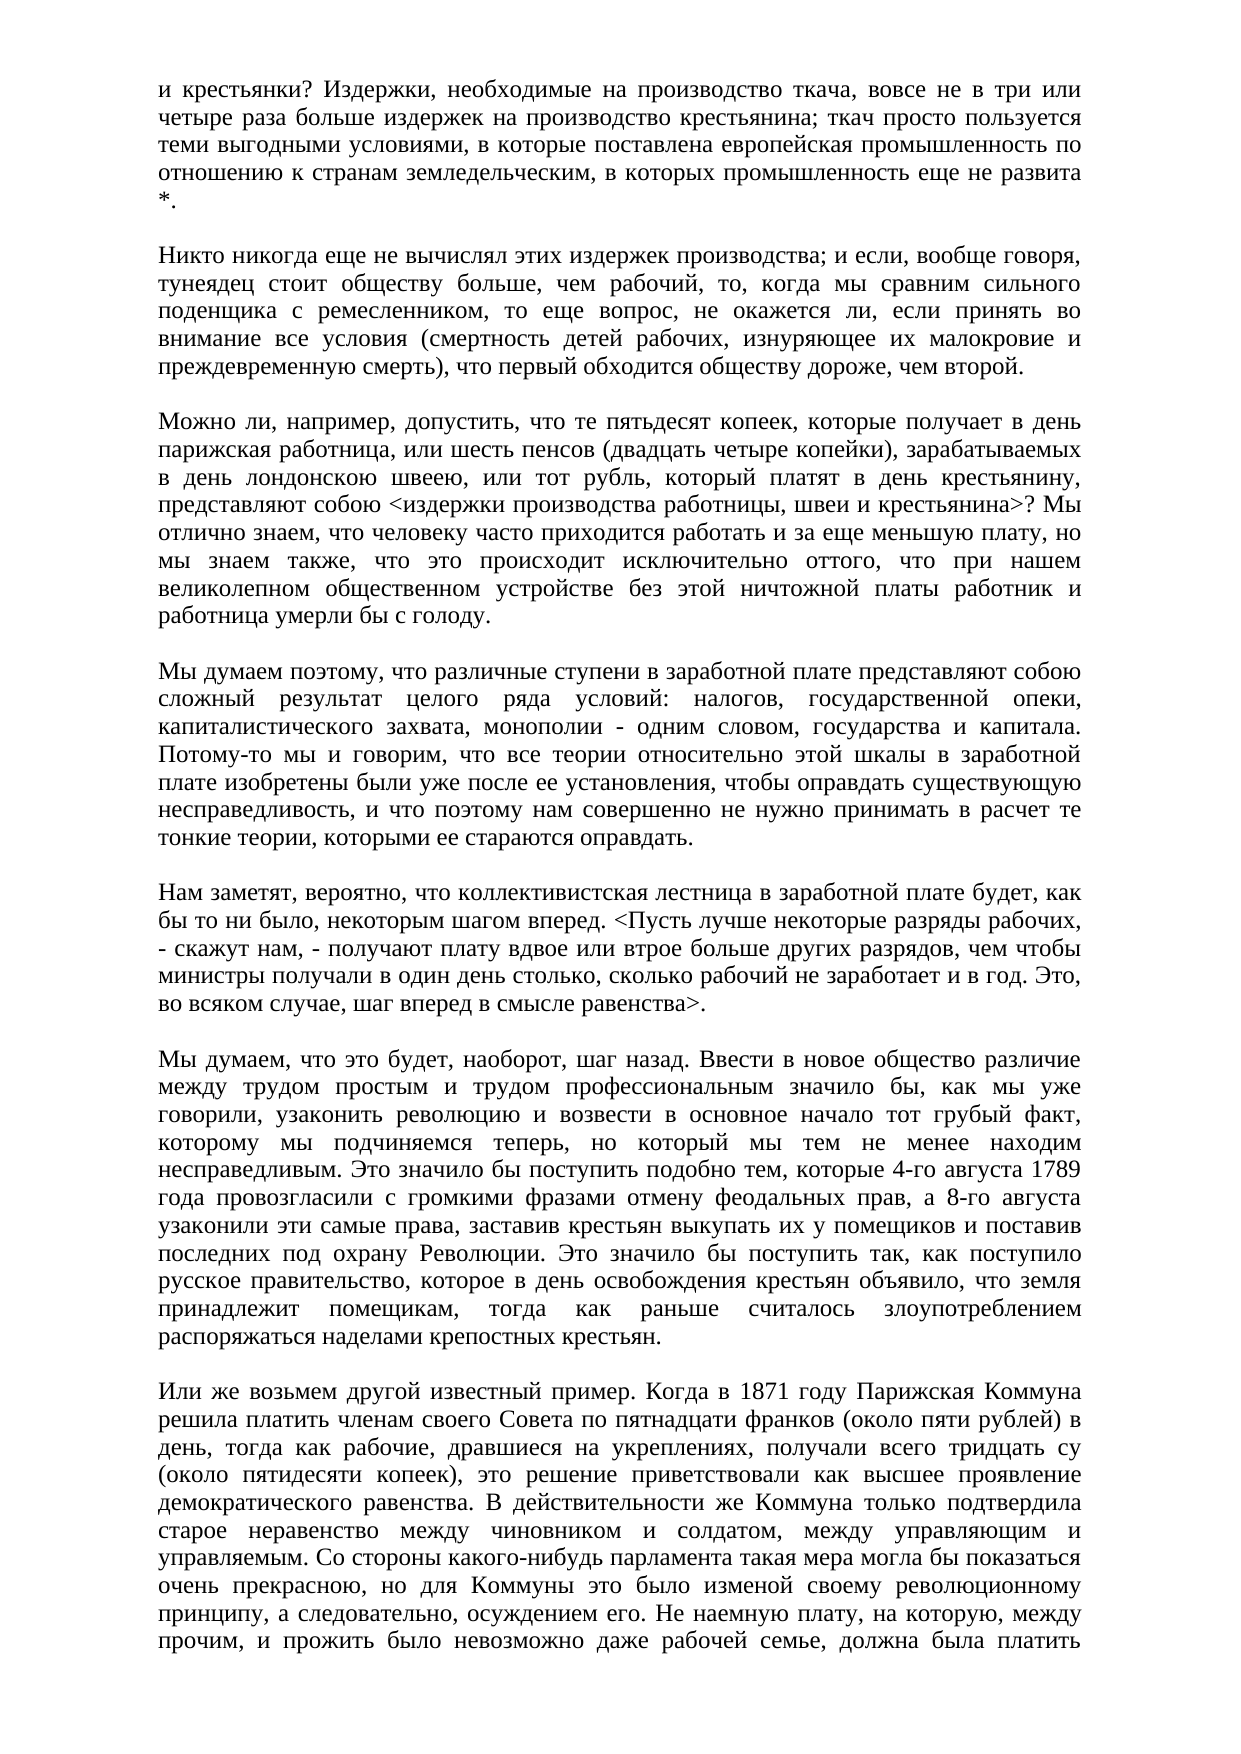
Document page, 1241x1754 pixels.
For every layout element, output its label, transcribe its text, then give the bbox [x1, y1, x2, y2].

text Можно ли, например, допустить, что те пятьдесят копеек, которые получает в день парижская работница, или шесть пенсов (двадцать четыре копейки), зарабатываемых в день лондонскою швеею, или тот рубль, который платят в день крестьянину, представляют собою <издержки производства работницы, швеи и крестьянина>? Мы отлично знаем, что человеку часто приходится работать и за еще меньшую плату, но мы знаем также, что это происходит исключительно оттого, что при нашем великолепном общественном устройстве без этой ничтожной платы работник и работница умерли бы с голоду. [158, 407, 1082, 629]
text Нам заметят, вероятно, что коллективистская лестница в заработной плате будет, как бы то ни было, некоторым шагом вперед. <Пусть лучше некоторые разряды рабочих, - скажут нам, - получают плату вдвое или втрое больше других разрядов, чем чтобы министры получали в один день столько, сколько рабочий не заработает и в год. Это, во всяком случае, шаг вперед в смысле равенства>. [158, 878, 1082, 1017]
text Мы думаем, что это будет, наоборот, шаг назад. Ввести в новое общество различие между трудом простым и трудом профессиональным значило бы, как мы уже говорили, узаконить революцию и возвести в основное начало тот грубый факт, которому мы подчиняемся теперь, но который мы тем не менее находим несправедливым. Это значило бы поступить подобно тем, которые 4-го августа 1789 года провозгласили с громкими фразами отмену феодальных прав, а 8-го августа узаконили эти самые права, заставив крестьян выкупать их у помещиков и поставив последних под охрану Революции. Это значило бы поступить так, как поступило русское правительство, которое в день освобождения крестьян объявило, что земля принадлежит помещикам, тогда как раньше считалось злоупотреблением распоряжаться наделами крепостных крестьян. [158, 1045, 1082, 1349]
text Мы думаем поэтому, что различные ступени в заработной плате представляют собою сложный результат целого ряда условий: налогов, государственной опеки, капиталистического захвата, монополии - одним словом, государства и капитала. Потому-то мы и говорим, что все теории относительно этой шкалы в заработной плате изобретены были уже после ее установления, чтобы оправдать существующую несправедливость, и что поэтому нам совершенно не нужно принимать в расчет те тонкие теории, которыми ее стараются оправдать. [158, 657, 1082, 851]
text Никто никогда еще не вычислял этих издержек производства; и если, вообще говоря, тунеядец стоит обществу больше, чем рабочий, то, когда мы сравним сильного поденщика с ремесленником, то еще вопрос, не окажется ли, если принять во внимание все условия (смертность детей рабочих, изнуряющее их малокровие и преждевременную смерть), что первый обходится обществу дороже, чем второй. [158, 241, 1082, 380]
text Или же возьмем другой известный пример. Когда в 1871 году Парижская Коммуна решила платить членам своего Совета по пятнадцати франков (около пяти рублей) в день, тогда как рабочие, дравшиеся на укреплениях, получали всего тридцать су (около пятидесяти копеек), это решение приветствовали как высшее проявление демократического равенства. В действительности же Коммуна только подтвердила старое неравенство между чиновником и солдатом, между управляющим и управляемым. Со стороны какого-нибудь парламента такая мера могла бы показаться очень прекрасною, но для Коммуны это было изменой своему революционному принципу, а следовательно, осуждением его. Не наемную плату, на которую, между прочим, и прожить было невозможно даже рабочей семье, должна была платить [158, 1377, 1082, 1654]
text и крестьянки? Издержки, необходимые на производство ткача, вовсе не в три или четыре раза больше издержек на производство крестьянина; ткач просто пользуется теми выгодными условиями, в которые поставлена европейская промышленность по отношению к странам земледельческим, в которых промышленность еще не развита *. [158, 75, 1082, 213]
